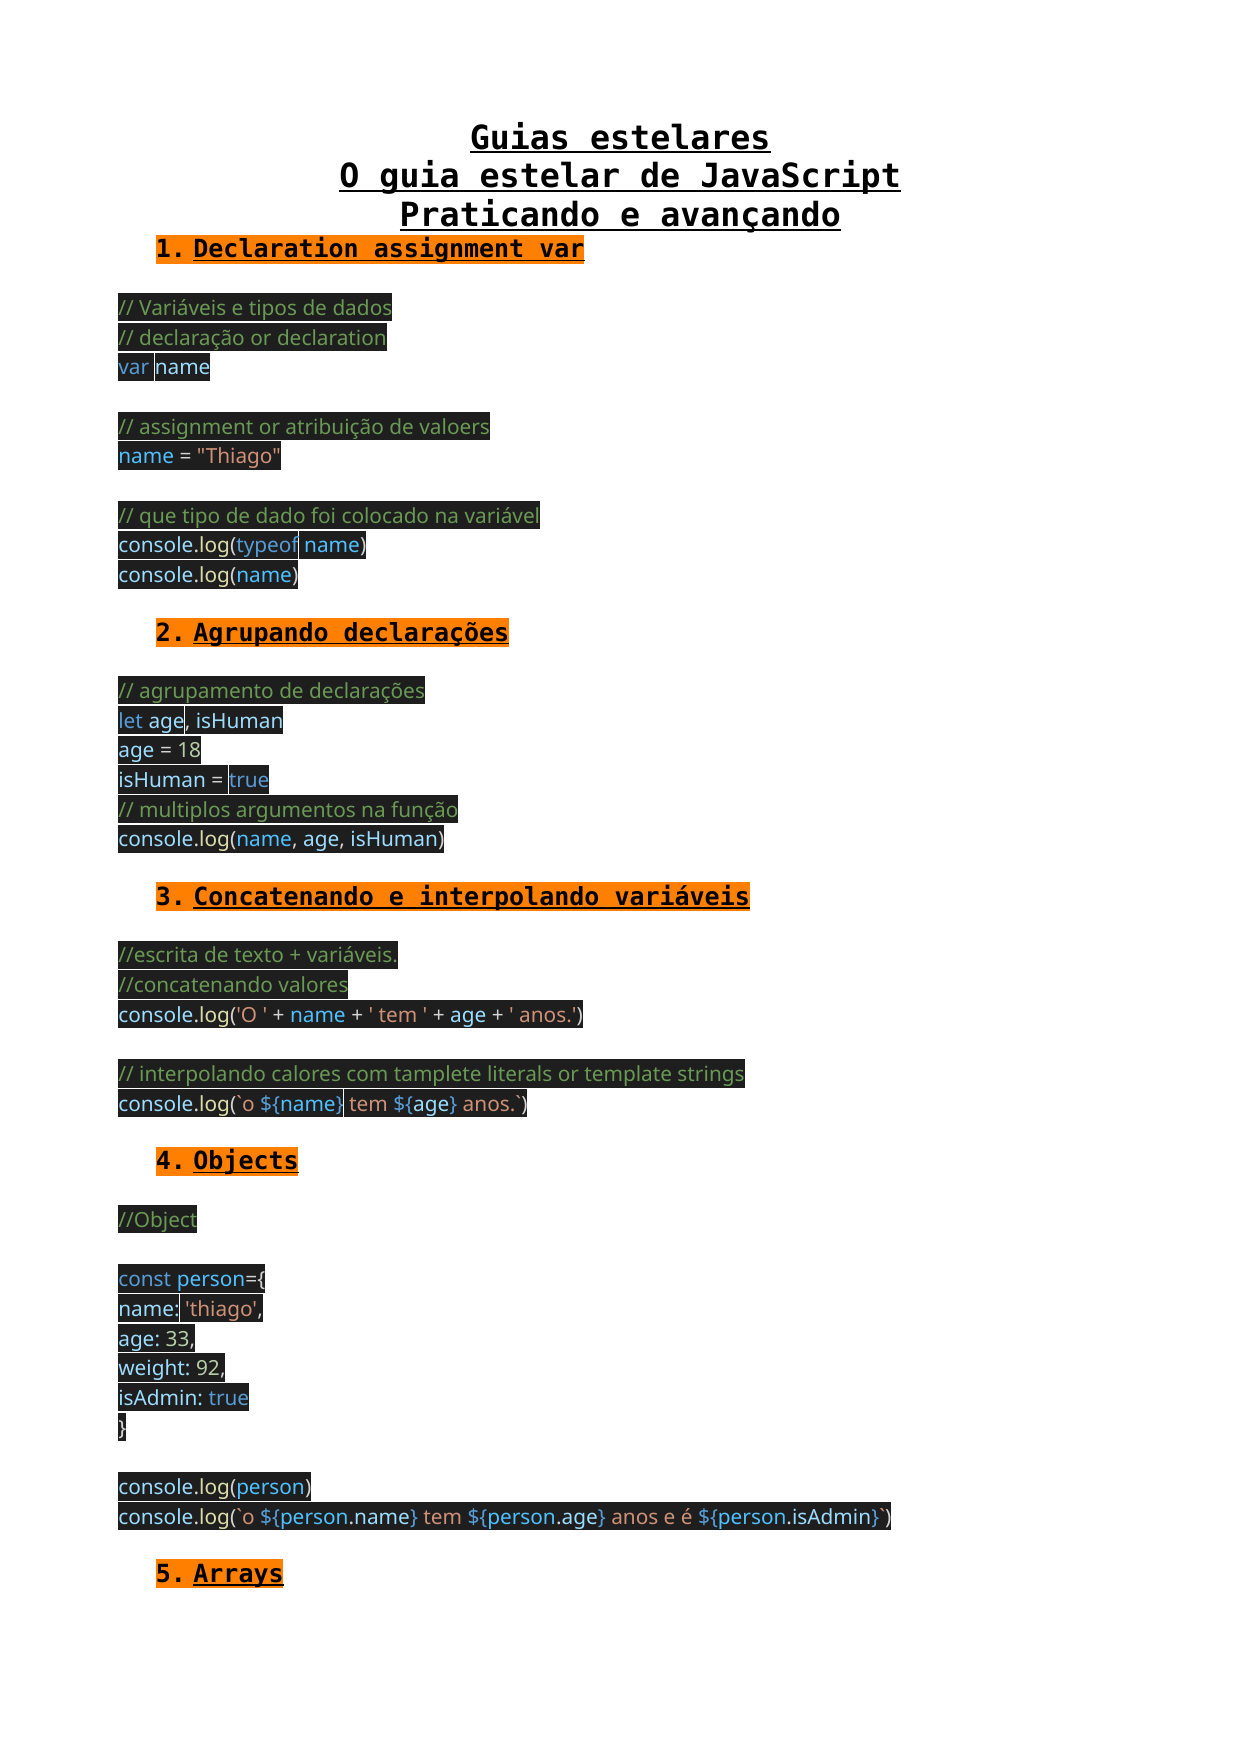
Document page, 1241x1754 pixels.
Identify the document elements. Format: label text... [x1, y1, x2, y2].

text // interpolando calores com tamplete literals or template strings [118, 1058, 1122, 1088]
text // que tipo de dado foi colocado na variável [118, 499, 1122, 529]
text //Object [118, 1205, 1122, 1233]
text // Variáveis e tipos de dados [118, 293, 1122, 321]
text console.log(person) [118, 1471, 1122, 1501]
text const person={ [118, 1263, 1122, 1293]
text isHuman = true [118, 764, 1122, 794]
text console.log(`o ${person.name} tem ${person.age} anos e é ${person.isAdmin}`) [118, 1501, 1122, 1530]
text name = "Thiago" [118, 440, 1122, 470]
text console.log(`o ${name} tem ${age} anos.`) [118, 1088, 1122, 1117]
text } [118, 1411, 1122, 1441]
list Objects [193, 1147, 1122, 1176]
text // assignment or atribuição de valoers [118, 411, 1122, 440]
text console.log('O ' + name + ' tem ' + age + ' anos.') [118, 999, 1122, 1028]
text // agrupamento de declarações [118, 676, 1122, 704]
text var name [118, 351, 1122, 381]
list Concatenando e interpolando variáveis [193, 882, 1122, 911]
text // declaração or declaration [118, 321, 1122, 351]
text name: 'thiago', [118, 1293, 1122, 1322]
text isAdmin: true [118, 1382, 1122, 1411]
list Arrays [193, 1559, 1122, 1588]
text console.log(name, age, isHuman) [118, 823, 1122, 853]
text weight: 92, [118, 1352, 1122, 1382]
text // multiplos argumentos na função [118, 794, 1122, 823]
text Guias estelares [118, 118, 1122, 157]
text //concatenando valores [118, 969, 1122, 999]
text O guia estelar de JavaScript [118, 157, 1122, 196]
text console.log(typeof name) [118, 529, 1122, 559]
list Agrupando declarações [193, 618, 1122, 647]
text let age, isHuman [118, 704, 1122, 734]
text console.log(name) [118, 559, 1122, 589]
text //escrita de texto + variáveis. [118, 941, 1122, 969]
list Declaration assignment var [193, 235, 1122, 264]
text Praticando e avançando [118, 196, 1122, 235]
text age = 18 [118, 734, 1122, 764]
text age: 33, [118, 1322, 1122, 1352]
